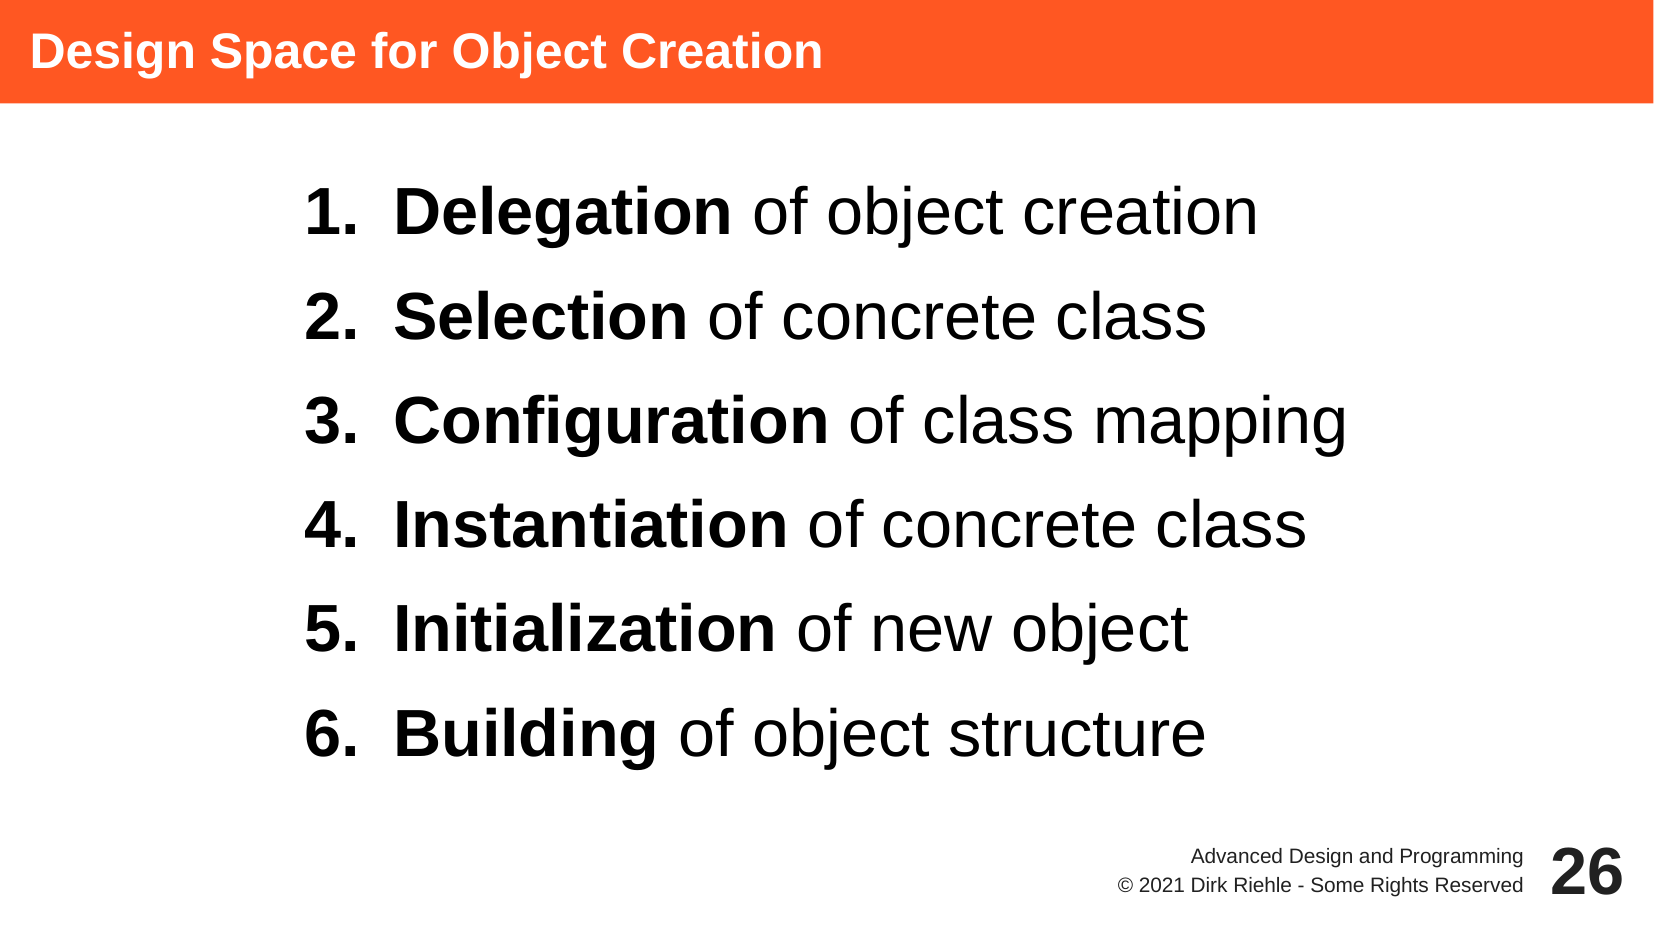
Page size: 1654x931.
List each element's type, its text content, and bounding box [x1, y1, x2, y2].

title Design Space for Object Creation [0, 0, 1654, 104]
subtitle Delegation of object creation Selection of concrete class Configuration of class mapping Instantiation of concrete class Initialization of new object Building of object structure [29, 132, 1625, 813]
